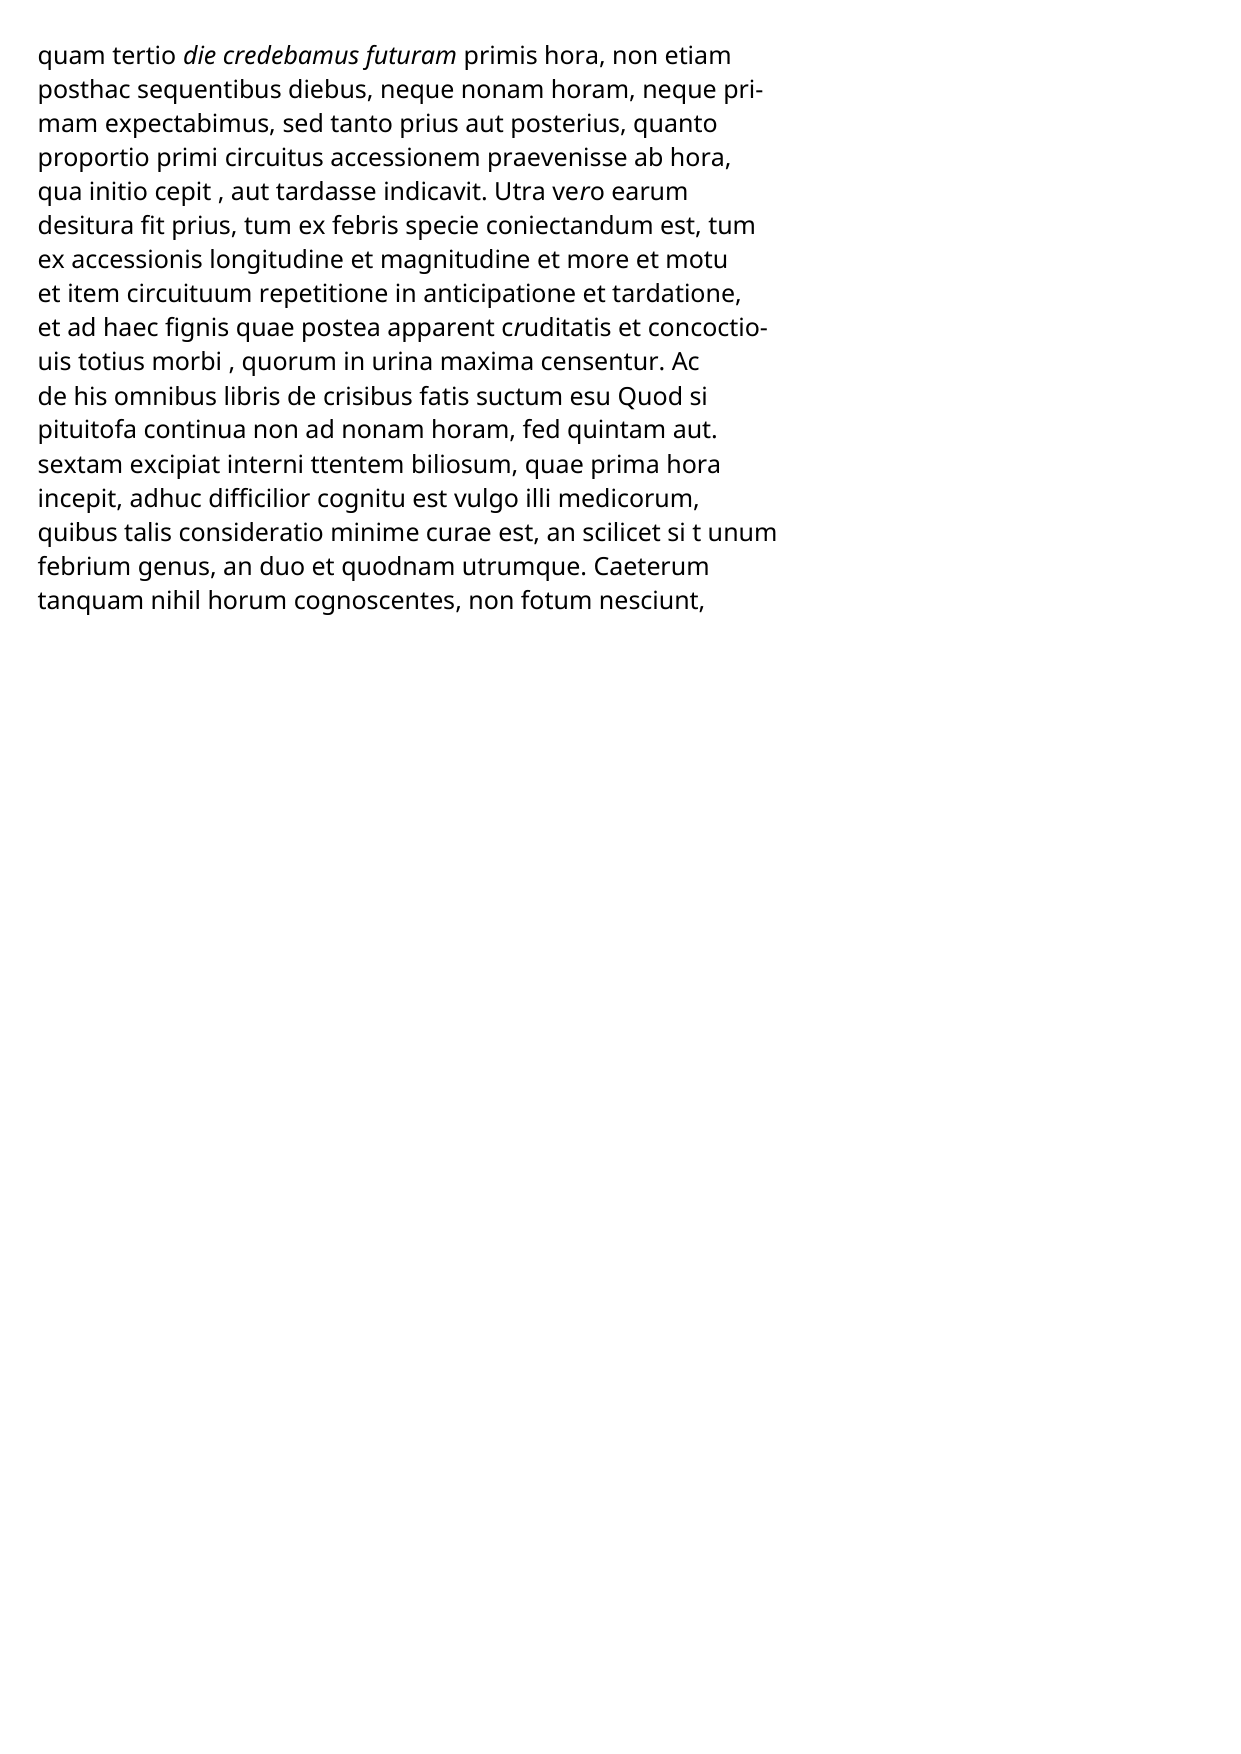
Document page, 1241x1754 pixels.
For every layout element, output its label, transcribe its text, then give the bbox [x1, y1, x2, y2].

text quam tertio die credebamus futuram primis hora, non etiam posthac sequentibus diebus, neque nonam horam, neque pri- mam expectabimus, sed tanto prius aut posterius, quanto proportio primi circuitus accessionem praevenisse ab hora, qua initio cepit , aut tardasse indicavit. Utra vero earum desitura fit prius, tum ex febris specie coniectandum est, tum ex accessionis longitudine et magnitudine et more et motu et item circuituum repetitione in anticipatione et tardatione, et ad haec fignis quae postea apparent cruditatis et concoctio- uis totius morbi , quorum in urina maxima censentur. Ac de his omnibus libris de crisibus fatis suctum esu Quod si pituitofa continua non ad nonam horam, fed quintam aut. sextam excipiat interni ttentem biliosum, quae prima hora incepit, adhuc difficilior cognitu est vulgo illi medicorum, quibus talis consideratio minime curae est, an scilicet si t unum febrium genus, an duo et quodnam utrumque. Caeterum tanquam nihil horum cognoscentes, non fotum nesciunt, [37, 37, 1203, 617]
